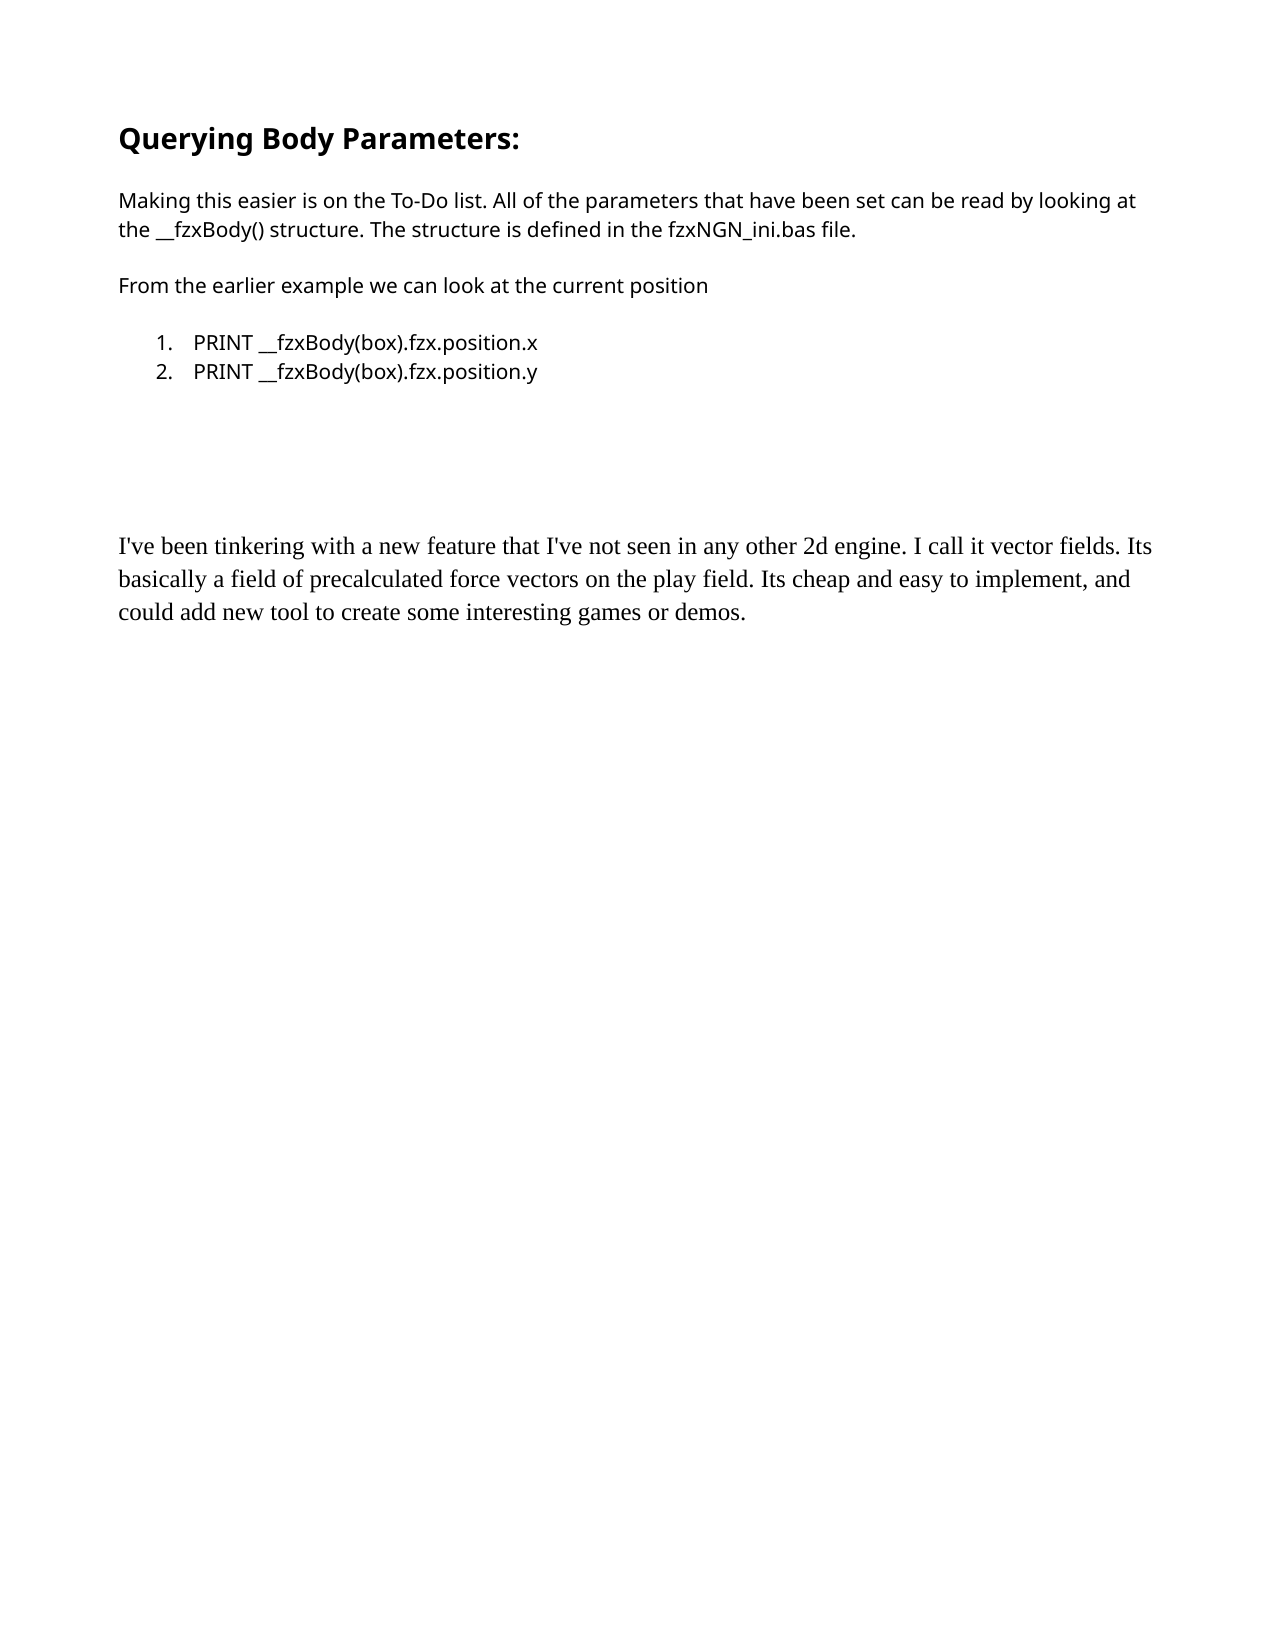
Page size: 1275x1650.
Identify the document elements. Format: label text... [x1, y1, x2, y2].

text From the earlier example we can look at the current position [118, 272, 1157, 300]
list PRINT __fzxBody(box).fzx.position.x [156, 328, 1157, 357]
list PRINT __fzxBody(box).fzx.position.y [156, 357, 1157, 385]
text Querying Body Parameters: [118, 118, 1157, 158]
text I've been tinkering with a new feature that I've not seen in any other 2d engine. I call it vector fields. Its basically a field of precalculated force vectors on the play field. Its cheap and easy to implement, and could add new tool to create some interesting games or demos. [118, 531, 1157, 626]
text Making this easier is on the To-Do list. All of the parameters that have been set can be read by looking at the __fzxBody() structure. The structure is defined in the fzxNGN_ini.bas file. [118, 186, 1157, 243]
